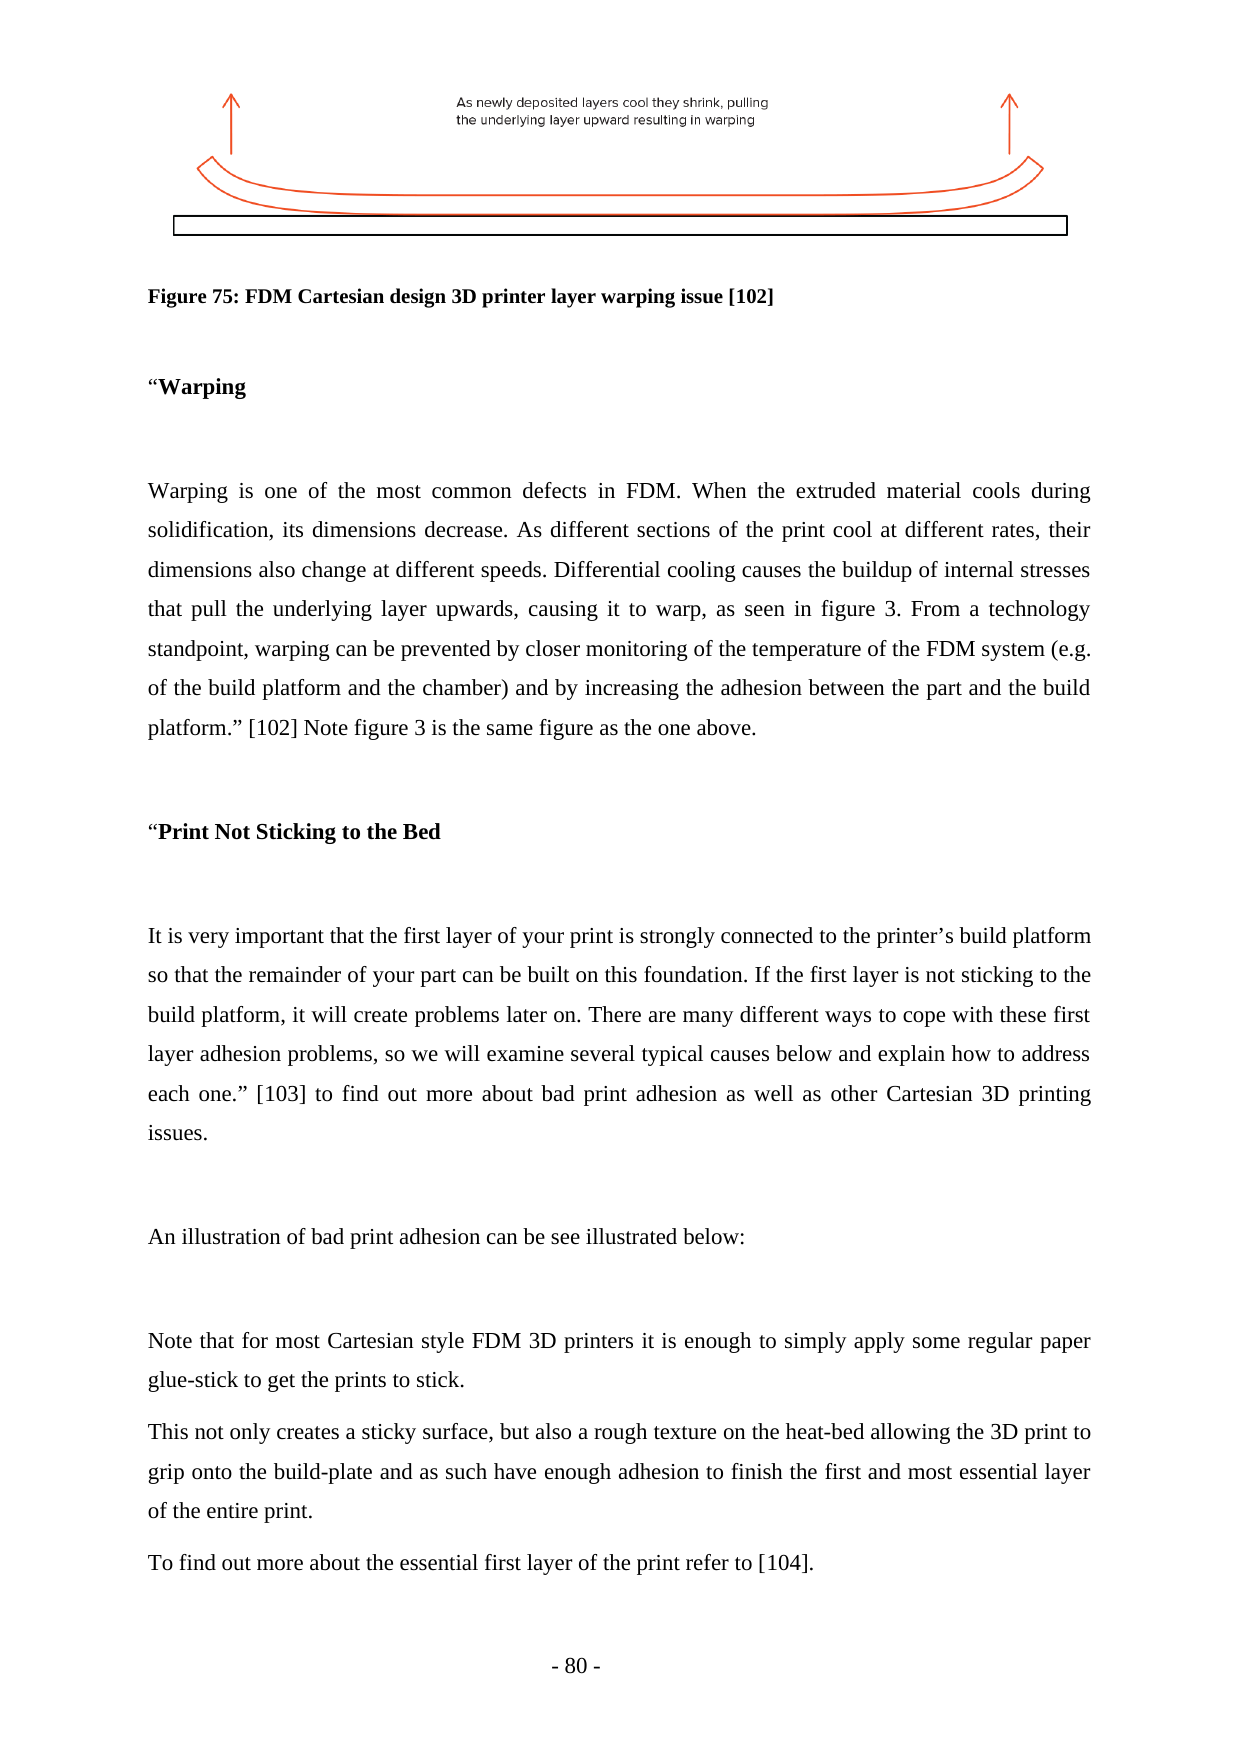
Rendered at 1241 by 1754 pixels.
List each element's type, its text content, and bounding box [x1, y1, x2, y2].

text Figure 75: FDM Cartesian design 3D printer layer warping issue [102] [148, 256, 1092, 308]
text Warping is one of the most common defects in FDM. When the extruded material cools during solidification, its dimensions decrease. As different sections of the print cool at different rates, their dimensions also change at different speeds. Differential cooling causes the buildup of internal stresses that pull the underlying layer upwards, causing it to warp, as seen in figure 3. From a technology standpoint, warping can be prevented by closer monitoring of the temperature of the FDM system (e.g. of the build platform and the chamber) and by increasing the adhesion between the part and the build platform.” [102] Note figure 3 is the same figure as the one above. [148, 477, 1092, 740]
text “Warping [148, 373, 1092, 399]
text To find out more about the essential first layer of the print refer to [104]. [148, 1549, 1092, 1576]
text “Print Not Sticking to the Bed [148, 818, 1092, 844]
text This not only creates a sticky surface, but also a rough texture on the heat-bed allowing the 3D print to grip onto the build-plate and as such have enough adhesion to finish the first and most essential layer of the entire print. [148, 1418, 1092, 1524]
text An illustration of bad print adhesion can be see illustrated below: [148, 1223, 1092, 1249]
text It is very important that the first layer of your print is strongly connected to the printer’s build platform so that the remainder of your part can be built on this foundation. If the first layer is not sticking to the build platform, it will create problems later on. There are many different ways to cope with these first layer adhesion problems, so we will examine several typical causes below and explain how to address each one.” [103] to find out more about bad print adhesion as well as other Cartesian 3D printing issues. [148, 922, 1092, 1145]
picture [147, 75, 1093, 256]
text Note that for most Cartesian style FDM 3D printers it is enough to simply apply some regular paper glue-stick to get the prints to stick. [148, 1327, 1092, 1393]
